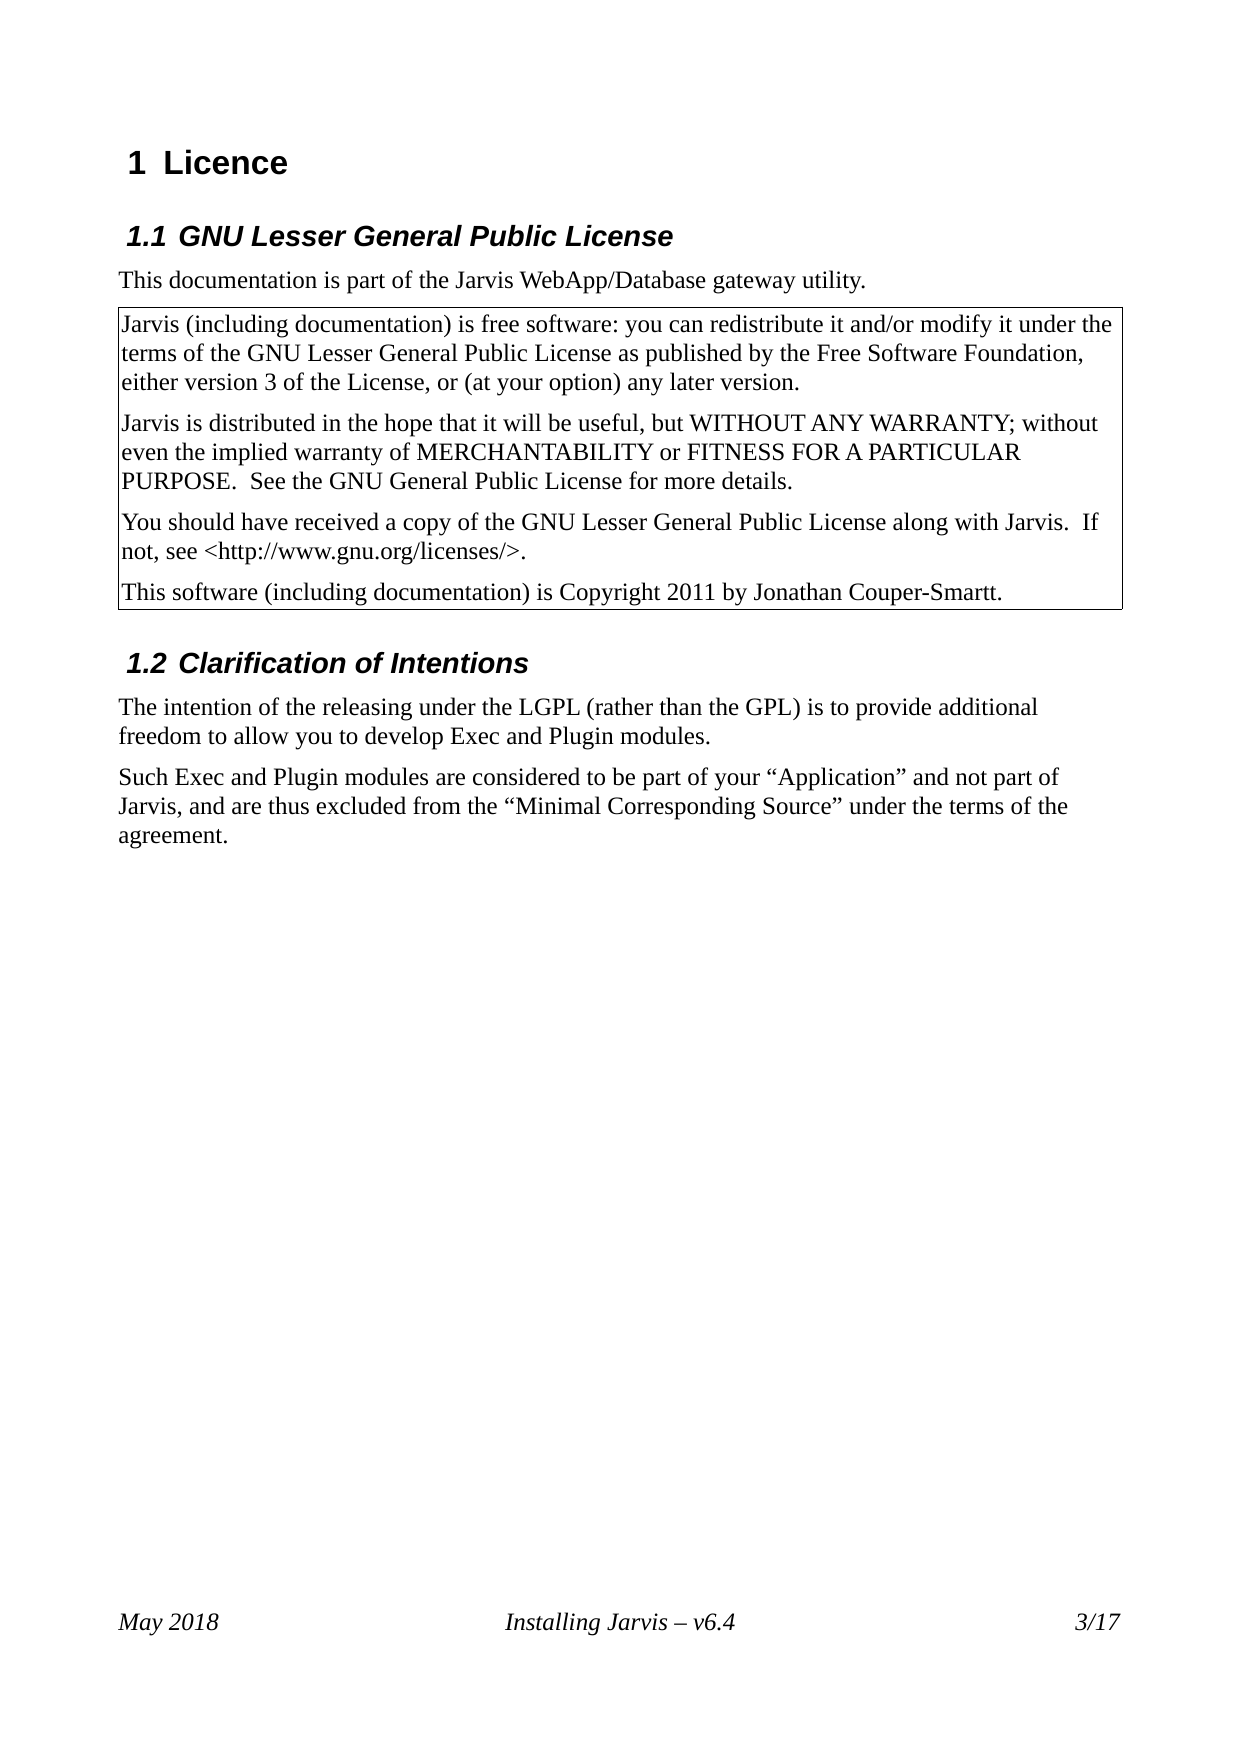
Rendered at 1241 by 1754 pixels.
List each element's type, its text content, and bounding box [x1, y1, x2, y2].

subtitle Clarification of Intentions [118, 646, 1122, 680]
subtitle Licence [118, 143, 1122, 182]
text This documentation is part of the Jarvis WebApp/Database gateway utility. [118, 265, 1122, 294]
text Jarvis (including documentation) is free software: you can redistribute it and/or modify it under the terms of the GNU Lesser General Public License as published by the Free Software Foundation, either version 3 of the License, or (at your option) any later version. [119, 308, 1122, 396]
text Jarvis is distributed in the hope that it will be useful, but WITHOUT ANY WARRANTY; without even the implied warranty of MERCHANTABILITY or FITNESS FOR A PARTICULAR PURPOSE. See the GNU General Public License for more details. [119, 405, 1122, 494]
text The intention of the releasing under the LGPL (rather than the GPL) is to provide additional freedom to allow you to develop Exec and Plugin modules. [118, 692, 1122, 750]
text This software (including documentation) is Copyright 2011 by Jonathan Couper-Smartt. [119, 574, 1122, 609]
text Such Exec and Plugin modules are considered to be part of your “Application” and not part of Jarvis, and are thus excluded from the “Minimal Corresponding Source” under the terms of the agreement. [118, 762, 1122, 849]
subtitle GNU Lesser General Public License [118, 219, 1122, 253]
text You should have received a copy of the GNU Lesser General Public License along with Jarvis. If not, see <http://www.gnu.org/licenses/>. [119, 504, 1122, 564]
